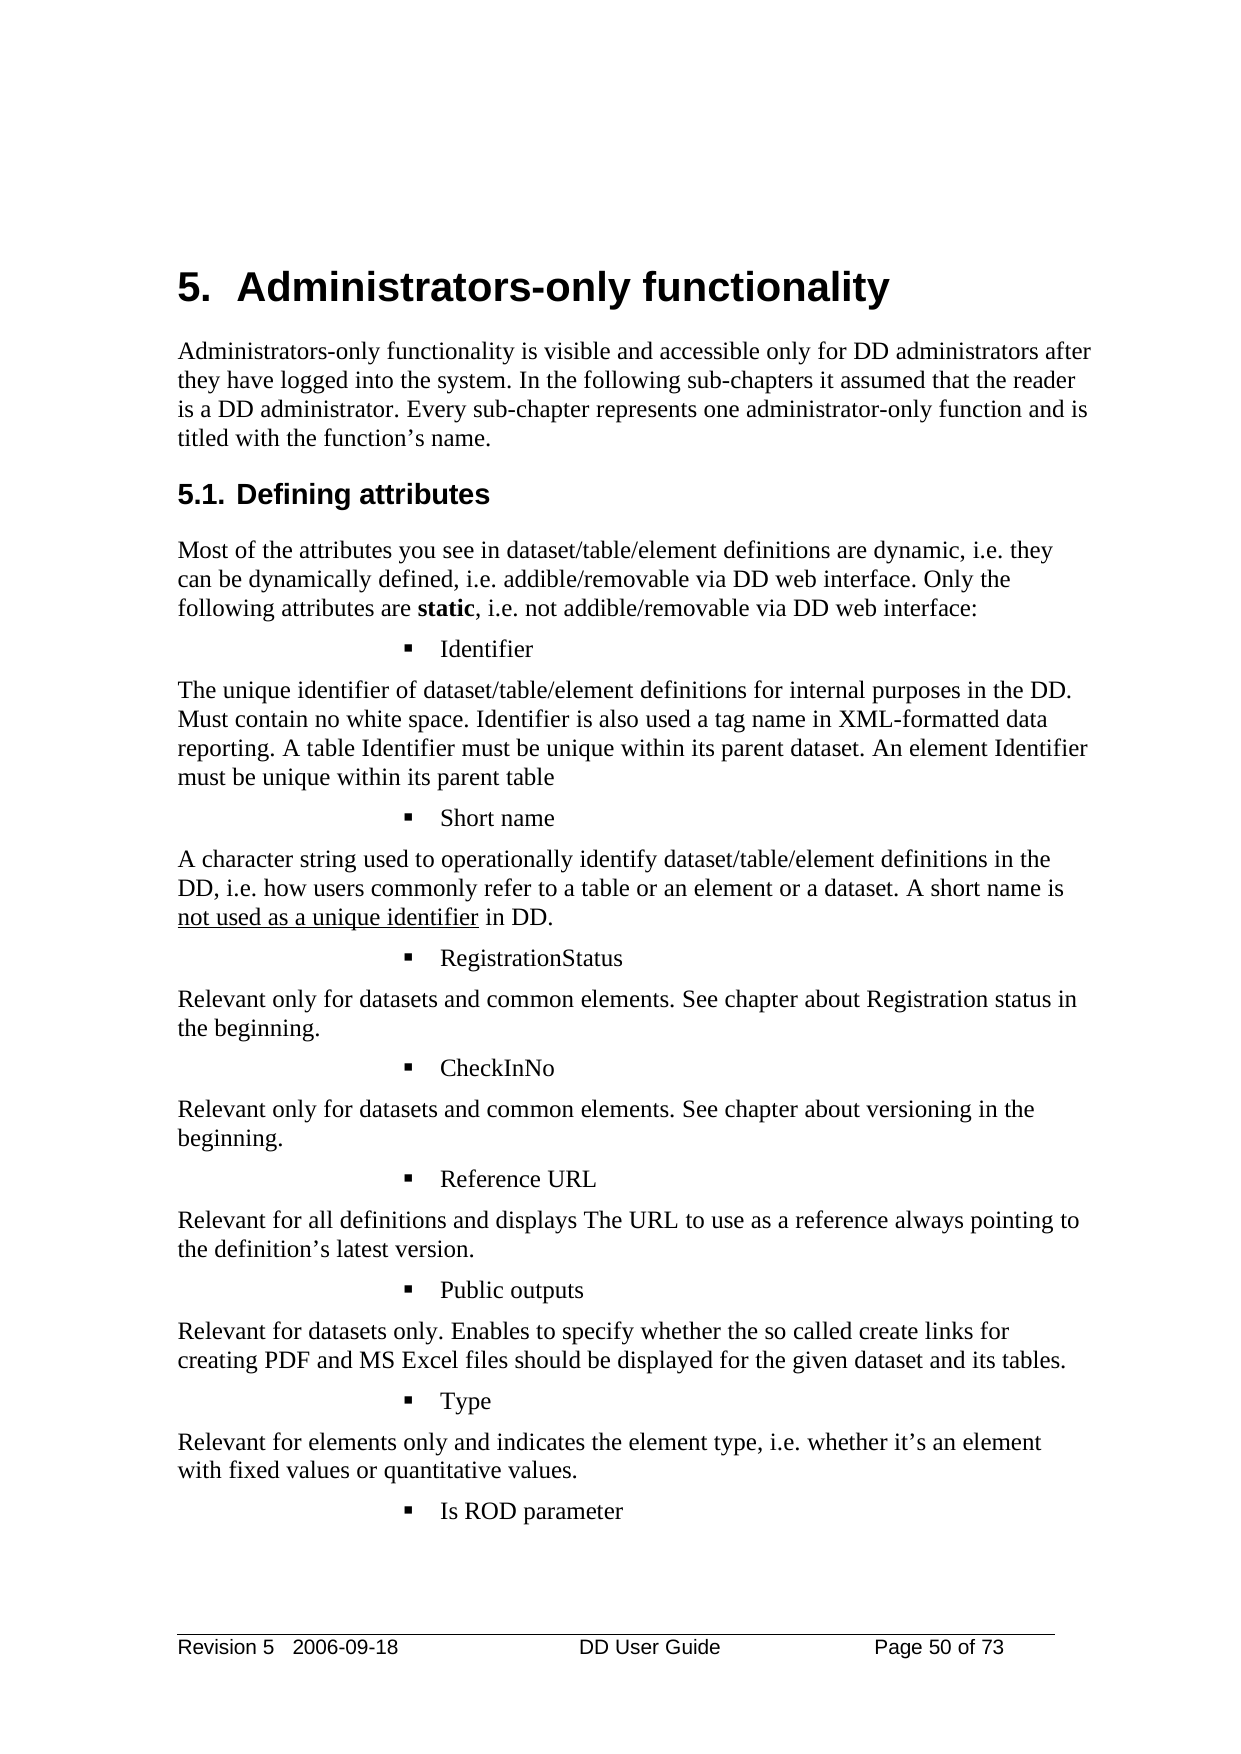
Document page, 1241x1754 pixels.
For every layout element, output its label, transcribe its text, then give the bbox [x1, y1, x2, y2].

list CheckInNo [402, 1053, 1092, 1082]
text Relevant for datasets only. Enables to specify whether the so called create links for creating PDF and MS Excel files should be displayed for the given dataset and its tables. [177, 1316, 1092, 1374]
text Relevant for elements only and indicates the element type, i.e. whether it’s an element with fixed values or quantitative values. [177, 1426, 1092, 1484]
list Reference URL [402, 1164, 1092, 1193]
text Relevant only for datasets and common elements. See chapter about versioning in the beginning. [177, 1094, 1092, 1152]
text Relevant for all definitions and displays The URL to use as a reference always pointing to the definition’s latest version. [177, 1205, 1092, 1263]
list Public outputs [402, 1275, 1092, 1304]
text Administrators-only functionality is visible and accessible only for DD administrators after they have logged into the system. In the following sub-chapters it assumed that the reader is a DD administrator. Every sub-chapter represents one administrator-only function and is titled with the function’s name. [177, 336, 1092, 452]
subtitle Administrators-only functionality [177, 263, 1092, 311]
text Most of the attributes you see in dataset/table/element definitions are dynamic, i.e. they can be dynamically defined, i.e. addible/removable via DD web interface. Only the following attributes are static, i.e. not addible/removable via DD web interface: [177, 535, 1092, 622]
text Relevant only for datasets and common elements. See chapter about Registration status in the beginning. [177, 983, 1092, 1042]
text A character string used to operationally identify dataset/table/element definitions in the DD, i.e. how users commonly refer to a table or an element or a dataset. A short name is not used as a unique identifier in DD. [177, 844, 1092, 931]
list RegistrationStatus [402, 943, 1092, 972]
list Identifier [402, 634, 1092, 663]
text The unique identifier of dataset/table/element definitions for internal purposes in the DD. Must contain no white space. Identifier is also used a tag name in XML-formatted data reporting. A table Identifier must be unique within its parent dataset. An element Identifier must be unique within its parent table [177, 675, 1092, 791]
list Is ROD parameter [402, 1496, 1092, 1525]
list Type [402, 1386, 1092, 1414]
list Short name [402, 803, 1092, 832]
subtitle Defining attributes [177, 477, 1092, 510]
